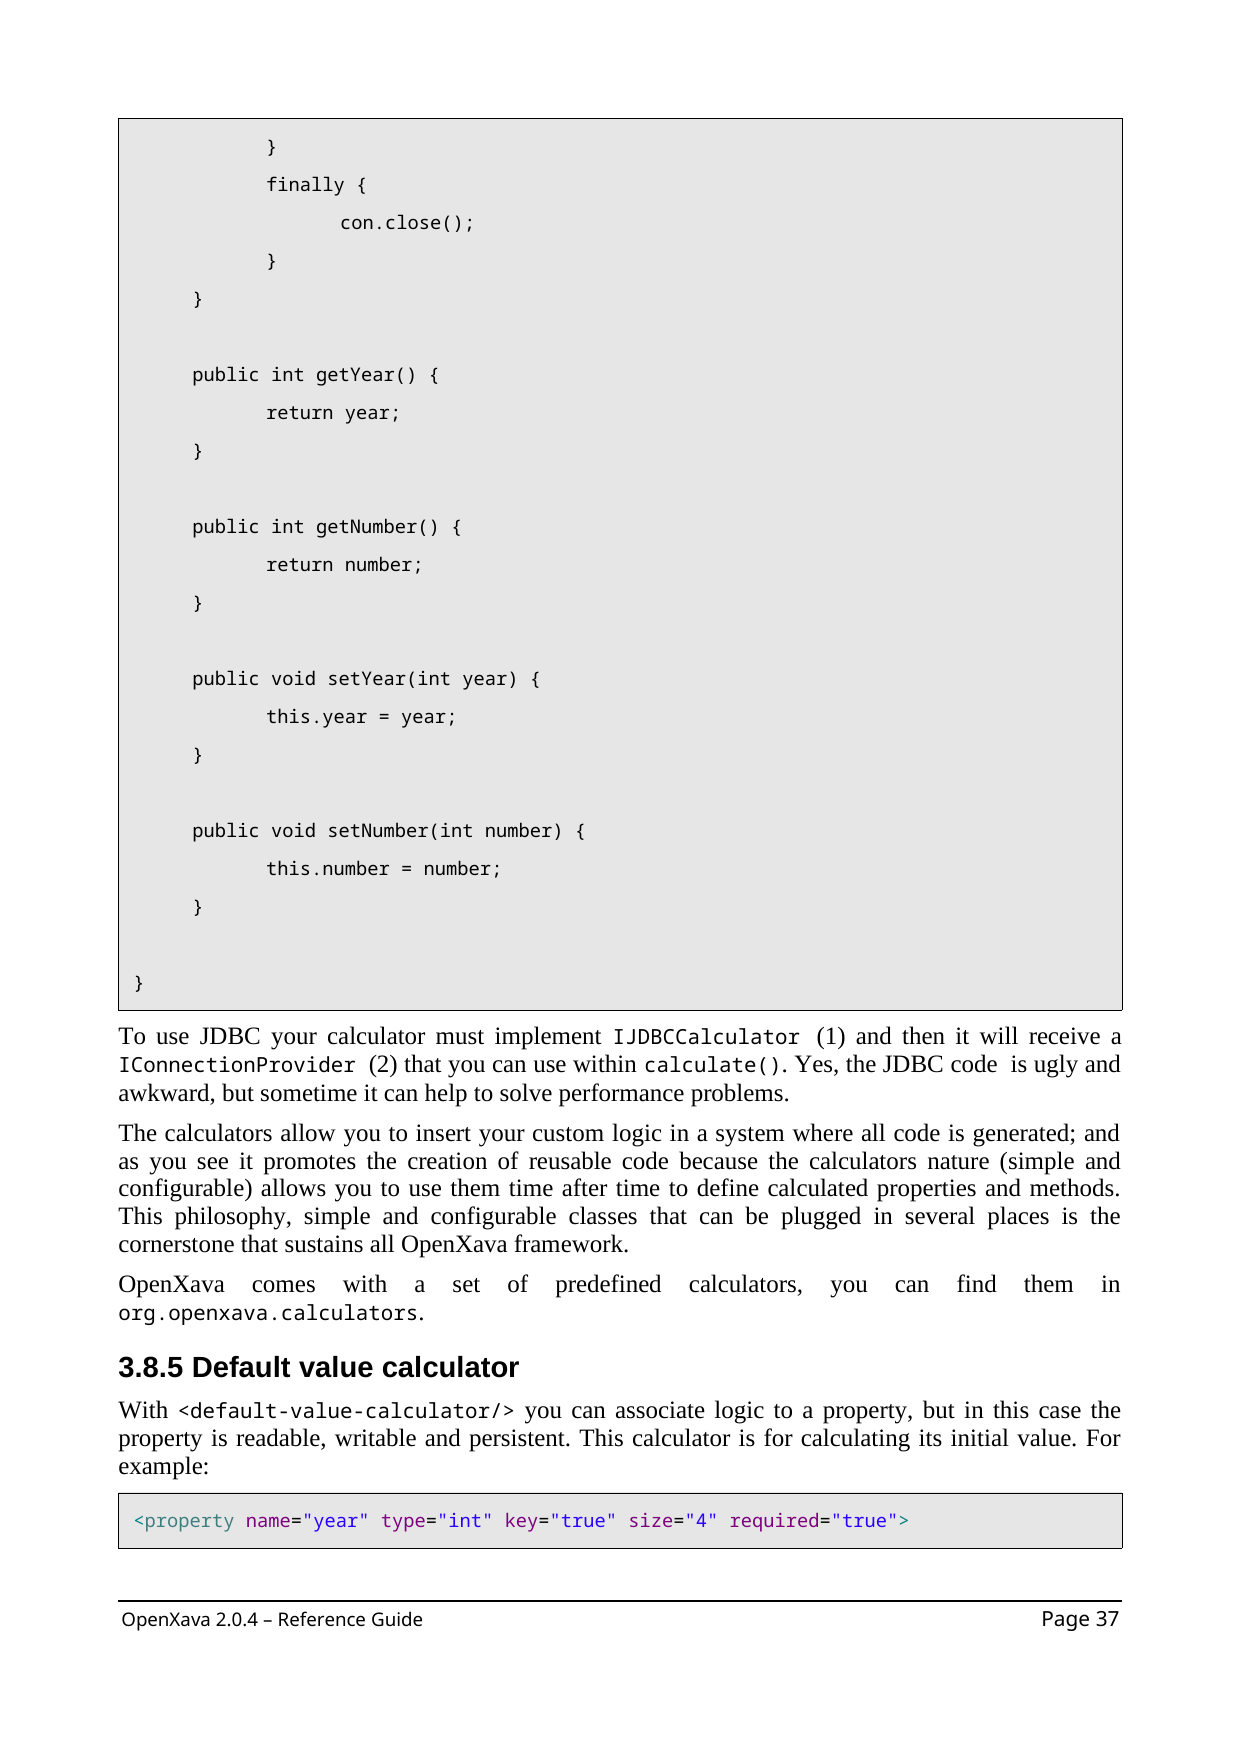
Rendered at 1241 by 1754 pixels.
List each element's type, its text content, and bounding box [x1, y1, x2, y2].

text } [119, 422, 1122, 460]
text public int getYear() { [119, 346, 1122, 384]
text public void setNumber(int number) { [119, 802, 1122, 841]
text return year; [119, 384, 1122, 422]
text this.year = year; [119, 688, 1122, 726]
text The calculators allow you to insert your custom logic in a system where all code is generated; and as you see it promotes the creation of reusable code because the calculators nature (simple and configurable) allows you to use them time after time to define calculated properties and methods. This philosophy, simple and configurable classes that can be plugged in several places is the cornerstone that sustains all OpenXava framework. [118, 1119, 1122, 1258]
text finally { [119, 156, 1122, 194]
text <property name="year" type="int" key="true" size="4" required="true"> [119, 1494, 1122, 1548]
text } [119, 574, 1122, 612]
text } [119, 270, 1122, 308]
text } [119, 954, 1122, 1010]
text } [119, 232, 1122, 270]
text con.close(); [119, 194, 1122, 232]
text OpenXava comes with a set of predefined calculators, you can find them in org.openxava.calculators. [118, 1270, 1122, 1326]
text public int getNumber() { [119, 498, 1122, 536]
text return number; [119, 536, 1122, 574]
text With <default-value-calculator/> you can associate logic to a property, but in this case the property is readable, writable and persistent. This calculator is for calculating its initial value. For example: [118, 1396, 1122, 1480]
text } [119, 726, 1122, 764]
text } [119, 119, 1122, 156]
text To use JDBC your calculator must implement IJDBCCalculator (1) and then it will receive a IConnectionProvider (2) that you can use within calculate(). Yes, the JDBC code is ugly and awkward, but sometime it can help to solve performance problems. [118, 1022, 1122, 1107]
text } [119, 878, 1122, 917]
text public void setYear(int year) { [119, 650, 1122, 688]
text this.number = number; [119, 841, 1122, 878]
subtitle Default value calculator [118, 1351, 1122, 1384]
